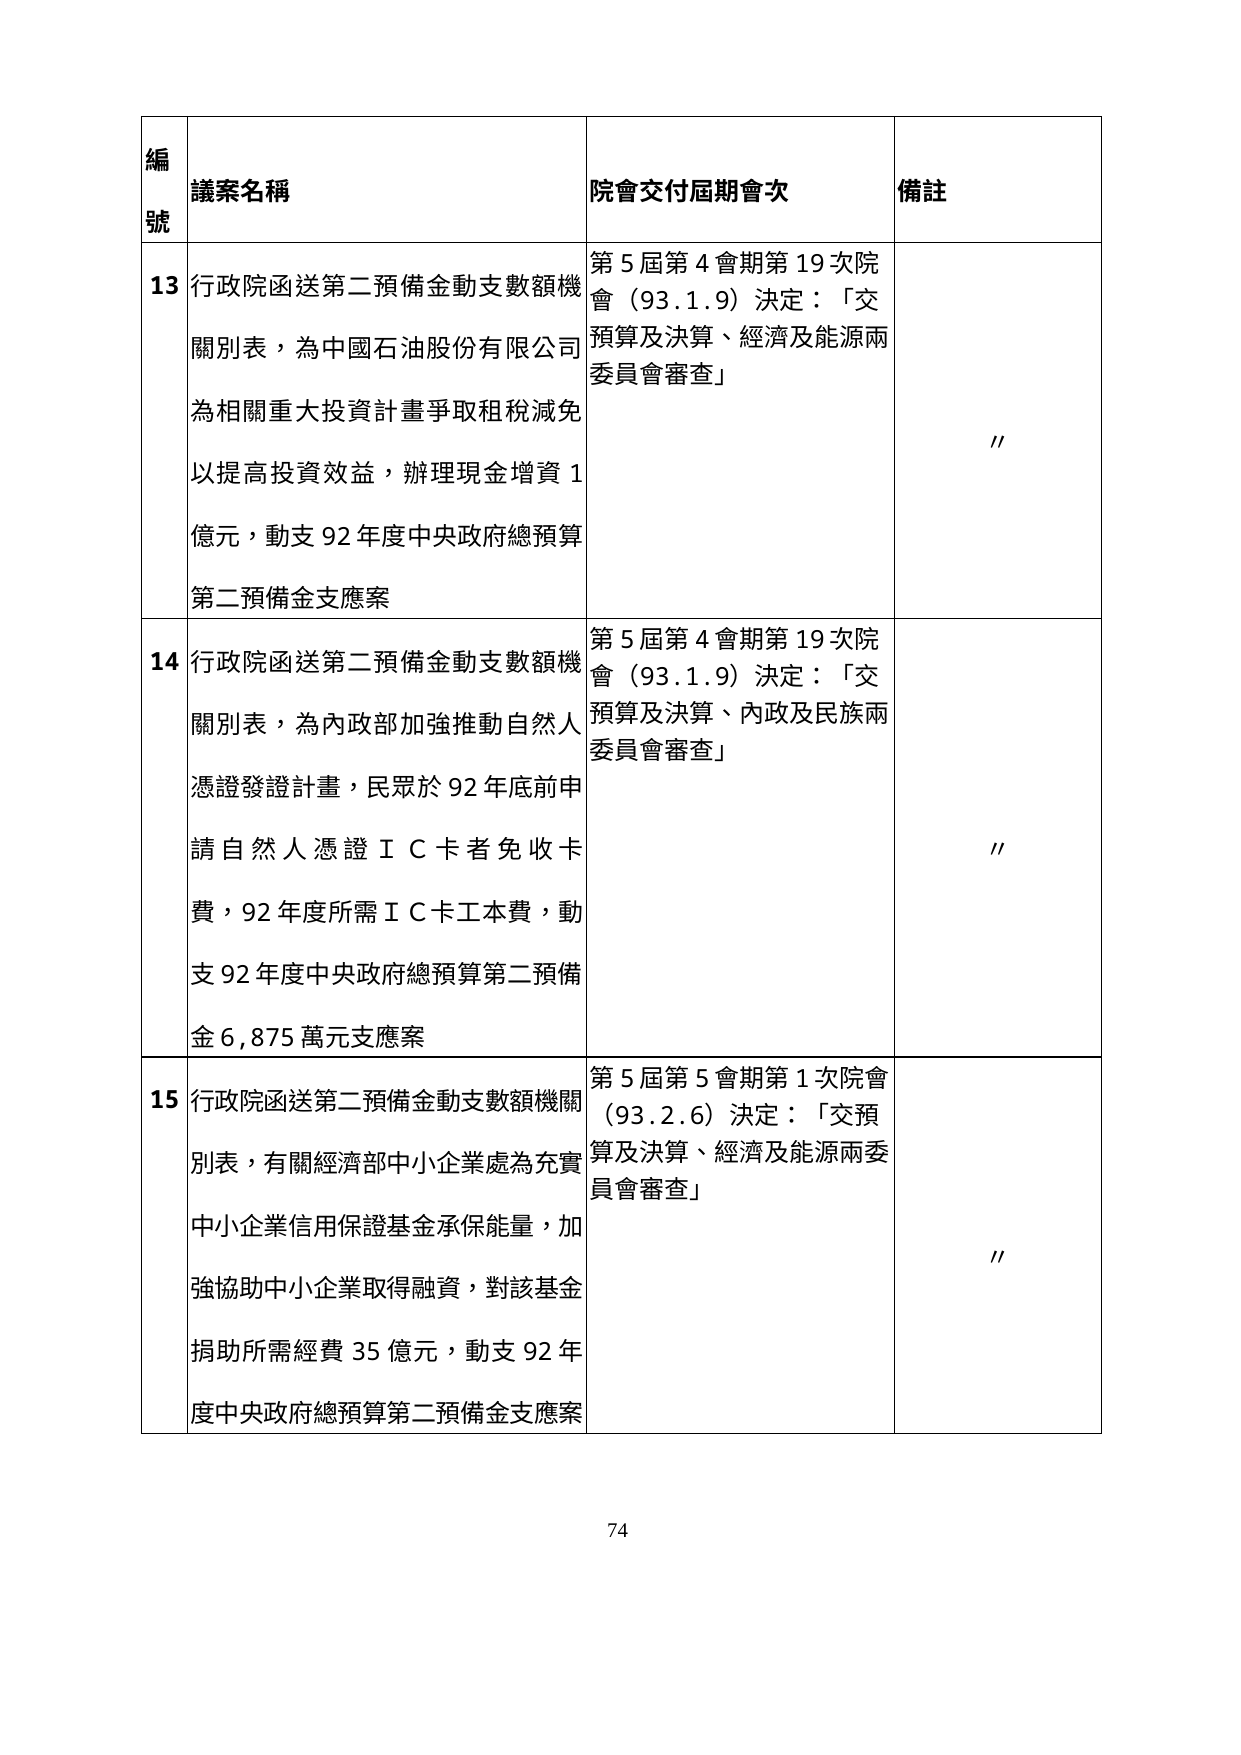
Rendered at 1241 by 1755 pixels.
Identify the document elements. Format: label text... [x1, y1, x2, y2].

table_cell 〃 [895, 243, 1101, 618]
table_header 備註 [895, 117, 1101, 242]
table_cell 行政院函送第二預備金動支數額機關別表，有關經濟部中小企業處為充實中小企業信用保證基金承保能量，加強協助中小企業取得融資，對該基金捐助所需經費35億元，動支92年度中央政府總預算第二預備金支應案 [188, 1058, 586, 1432]
table_cell 行政院函送第二預備金動支數額機關別表，為內政部加強推動自然人憑證發證計畫，民眾於92年底前申請自然人憑證ＩＣ卡者免收卡費，92年度所需ＩＣ卡工本費，動支92年度中央政府總預算第二預備金6,875萬元支應案 [188, 619, 586, 1056]
table_header 議案名稱 [188, 117, 586, 242]
table_cell 行政院函送第二預備金動支數額機關別表，為中國石油股份有限公司為相關重大投資計畫爭取租稅減免以提高投資效益，辦理現金增資1億元，動支92年度中央政府總預算第二預備金支應案 [188, 243, 586, 618]
table_cell 第5屆第5會期第1次院會（93.2.6）決定：「交預算及決算、經濟及能源兩委員會審查」 [587, 1058, 894, 1432]
table_header 編號 [142, 117, 187, 242]
table_cell 第5屆第4會期第19次院會（93.1.9）決定：「交預算及決算、經濟及能源兩委員會審查」 [587, 243, 894, 618]
table_cell 15 [142, 1058, 187, 1432]
table_cell 13 [142, 243, 187, 618]
table_cell 14 [142, 619, 187, 1056]
table_cell 〃 [895, 1058, 1101, 1432]
table_cell 第5屆第4會期第19次院會（93.1.9）決定：「交預算及決算、內政及民族兩委員會審查」 [587, 619, 894, 1056]
table_header 院會交付屆期會次 [587, 117, 894, 242]
table_cell 〃 [895, 619, 1101, 1056]
